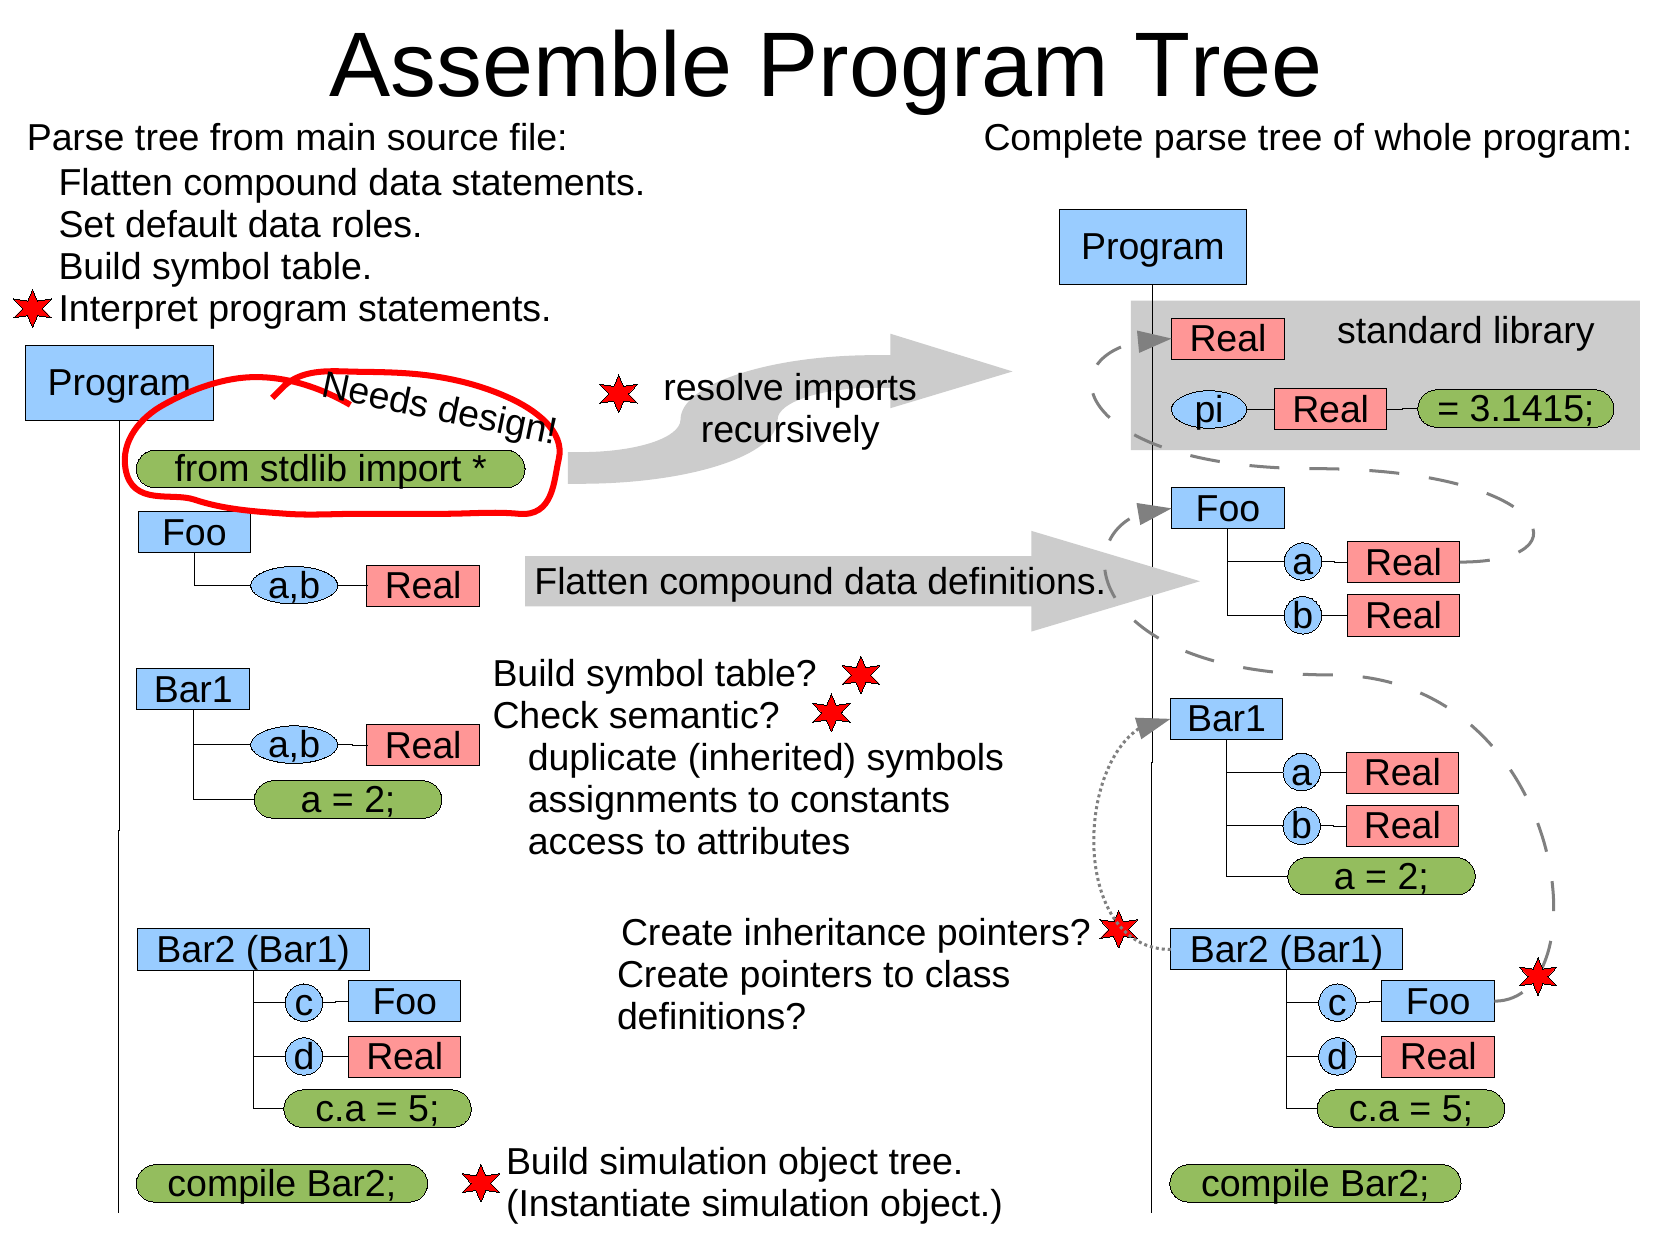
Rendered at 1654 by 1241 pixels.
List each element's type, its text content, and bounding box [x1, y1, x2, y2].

text_box Program [25, 345, 214, 421]
text_box [1130, 300, 1152, 451]
text_box Foo [348, 980, 461, 1022]
text_box b [1284, 596, 1322, 635]
text_box Real [1346, 752, 1459, 794]
text_box [1519, 957, 1557, 996]
text_box a = 2; [1287, 857, 1476, 895]
text_box c.a = 5; [1317, 1089, 1505, 1128]
text_box b [1282, 806, 1321, 845]
text_box d [1318, 1037, 1357, 1076]
text_box pi [1200, 404, 1210, 420]
text_box Real [1347, 594, 1460, 637]
text_box Real [348, 1036, 461, 1078]
text_box c [1318, 983, 1357, 1022]
text_box Build symbol table? Check semantic? duplicate (inherited) symbols assignments to constants access to attributes [477, 645, 1092, 870]
text_box Real [366, 565, 480, 607]
text_box Create pointers to class definitions? [602, 946, 1053, 1046]
text_box [599, 374, 638, 413]
text_box compile Bar2; [1169, 1164, 1462, 1203]
text_box = 3.1415; [1417, 389, 1614, 428]
text_box Foo [1171, 487, 1285, 529]
text_box Parse tree from main source file: [12, 109, 583, 166]
text_box [1106, 910, 1138, 948]
text_box Real [366, 724, 480, 766]
text_box Flatten compound data definitions. [525, 530, 1201, 632]
text_box Foo [138, 511, 251, 553]
text_box d [285, 1037, 323, 1076]
text_box Real [1381, 1036, 1495, 1078]
text_box resolve imports recursively [567, 333, 1013, 484]
text_box [13, 289, 52, 328]
text_box [462, 1164, 500, 1202]
text_box Real [1171, 318, 1285, 360]
text_box standard library [1322, 301, 1643, 359]
text_box Foo [1381, 980, 1495, 1022]
text_box Bar2 (Bar1) [1170, 928, 1403, 970]
text_box Real [1274, 388, 1387, 430]
title Assemble Program Tree [82, 12, 1571, 116]
text_box Flatten compound data statements. Set default data roles. Build symbol table. Interpret program statements. [43, 154, 751, 337]
text_box Complete parse tree of whole program: [968, 109, 1648, 166]
text_box Needs design! [302, 352, 578, 463]
text_box Program [148, 387, 214, 421]
text_box Build simulation object tree. (Instantiate simulation object.) [491, 1132, 1019, 1232]
text_box a [1284, 542, 1322, 581]
text_box Real [1346, 805, 1459, 847]
text_box compile Bar2; [136, 1164, 428, 1203]
text_box [1153, 300, 1640, 451]
text_box Bar1 [1170, 698, 1283, 740]
text_box Program [1059, 209, 1247, 285]
text_box [842, 656, 880, 694]
text_box a,b [250, 725, 338, 764]
text_box c.a = 5; [283, 1089, 472, 1128]
text_box pi [1171, 390, 1247, 429]
text_box a = 2; [254, 780, 442, 819]
text_box from stdlib import * [136, 450, 526, 488]
text_box Bar2 (Bar1) [137, 928, 370, 971]
text_box [812, 693, 851, 732]
text_box c [285, 983, 323, 1022]
text_box Real [1347, 541, 1460, 583]
text_box a [1282, 753, 1321, 791]
text_box Bar1 [136, 668, 250, 710]
text_box Create inheritance pointers? [606, 903, 1106, 961]
text_box a,b [250, 566, 338, 604]
